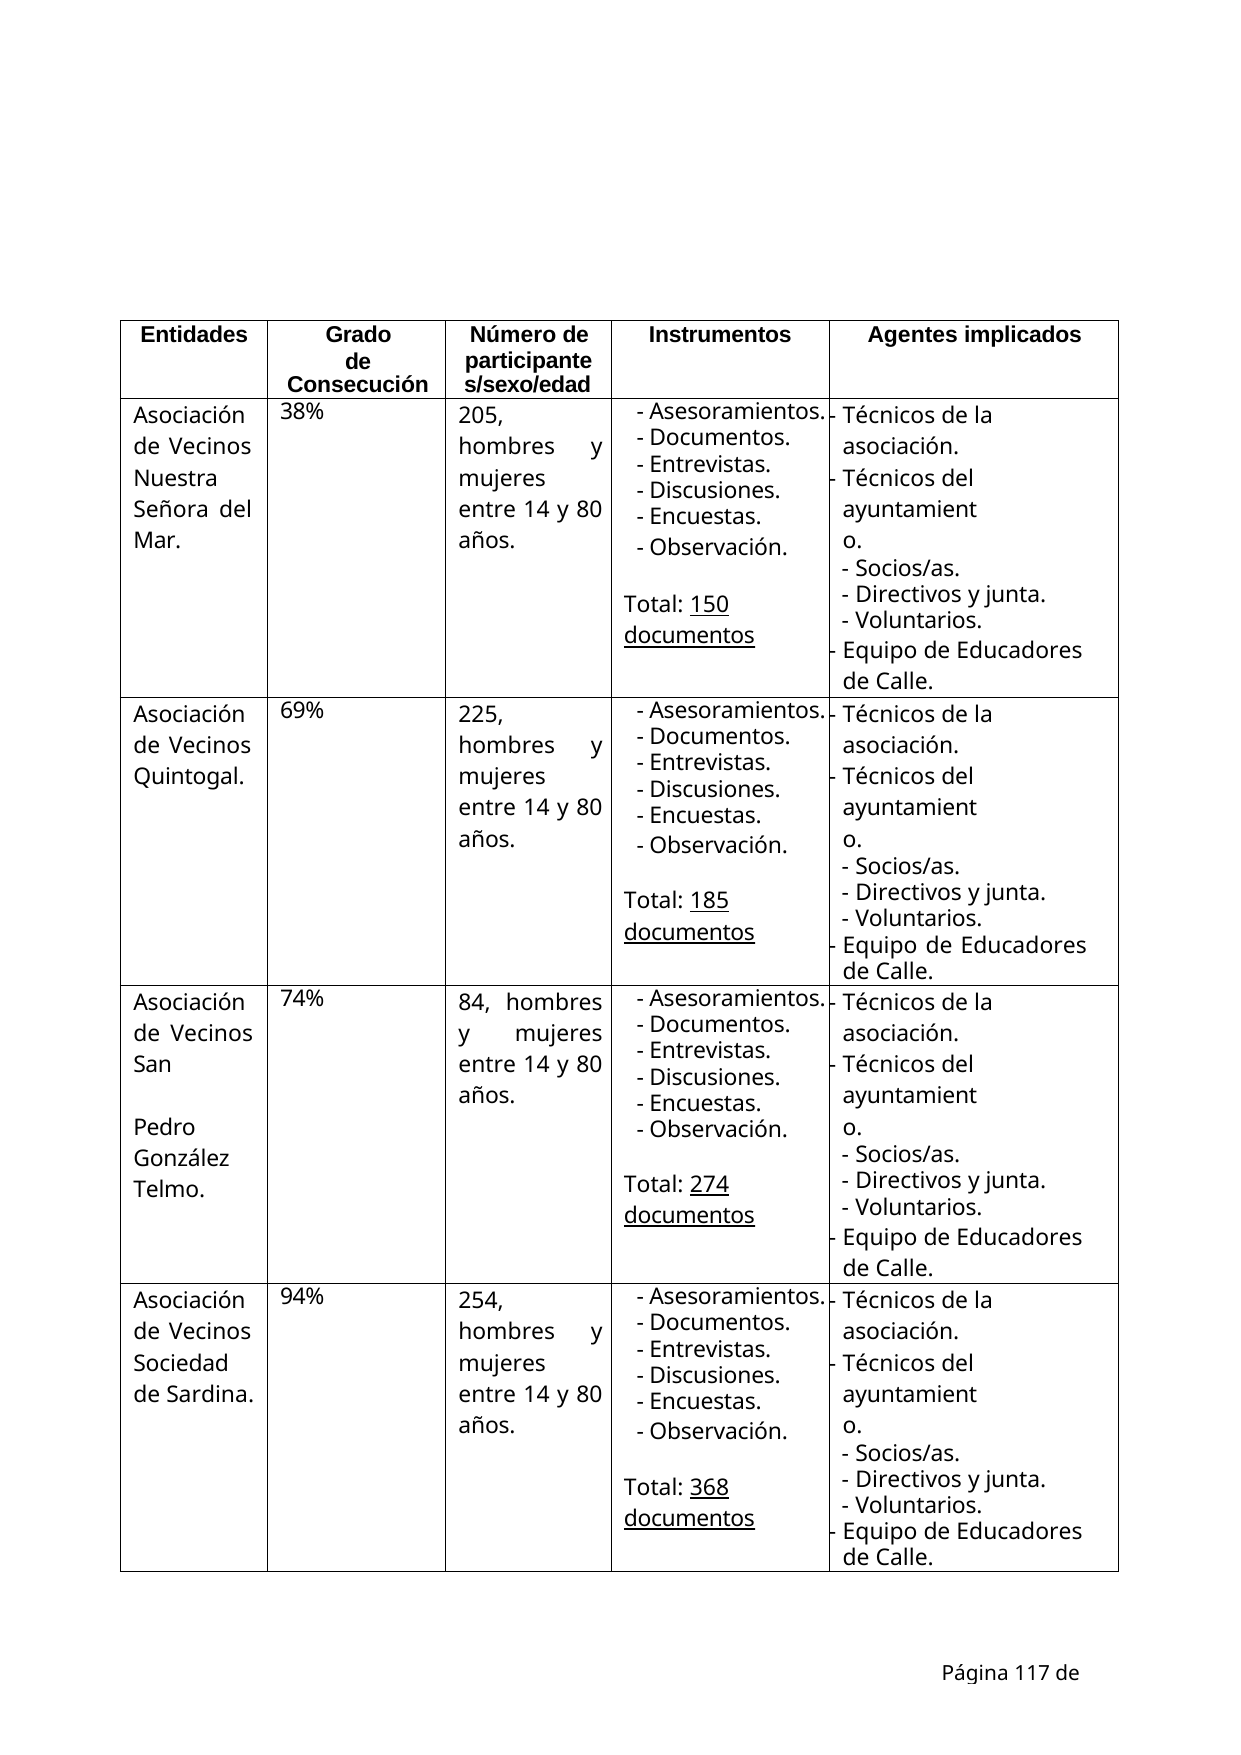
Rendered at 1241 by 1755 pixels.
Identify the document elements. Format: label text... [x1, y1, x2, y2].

table_header Grado de Consecución [268, 321, 445, 398]
table_cell 94% [268, 1284, 445, 1571]
table_cell Asociación de Vecinos Nuestra Señora del Mar. [121, 399, 267, 697]
table_cell 38% [268, 399, 445, 697]
table_cell Asesoramientos. Documentos. Entrevistas. Discusiones. Encuestas. Observación. Total: 274 documentos [612, 986, 829, 1283]
table_cell Técnicos de la asociación. Técnicos del ayuntamiento. Socios/as. Directivos y junta. Voluntarios. Equipo de Educadores de Calle. [830, 399, 1118, 697]
table_cell 225, hombres y mujeres entre 14 y 80 años. [446, 698, 611, 985]
table_header Entidades [121, 321, 267, 398]
table_header Número de participante s/sexo/edad [446, 321, 611, 398]
table_cell Asesoramientos. Documentos. Entrevistas. Discusiones. Encuestas. Observación. Total: 368 documentos [612, 1284, 829, 1571]
table_cell Asociación de Vecinos San Pedro González Telmo. [121, 986, 267, 1283]
table_cell Técnicos de la asociación. Técnicos del ayuntamiento. Socios/as. Directivos y junta. Voluntarios. Equipo de Educadores de Calle. [830, 698, 1118, 985]
table_header Agentes implicados [830, 321, 1118, 398]
table_cell 69% [268, 698, 445, 985]
table_cell Técnicos de la asociación. Técnicos del ayuntamiento. Socios/as. Directivos y junta. Voluntarios. Equipo de Educadores de Calle. [830, 1284, 1118, 1571]
table_header Instrumentos [612, 321, 829, 398]
table_cell Asociación de Vecinos Quintogal. [121, 698, 267, 985]
table_cell Técnicos de la asociación. Técnicos del ayuntamiento. Socios/as. Directivos y junta. Voluntarios. Equipo de Educadores de Calle. [830, 986, 1118, 1283]
table_cell 205, hombres y mujeres entre 14 y 80 años. [446, 399, 611, 697]
table_cell Asesoramientos. Documentos. Entrevistas. Discusiones. Encuestas. Observación. Total: 150 documentos [612, 399, 829, 697]
table_cell 254, hombres y mujeres entre 14 y 80 años. [446, 1284, 611, 1571]
table_cell Asesoramientos. Documentos. Entrevistas. Discusiones. Encuestas. Observación. Total: 185 documentos [612, 698, 829, 985]
table_cell Asociación de Vecinos Sociedad de Sardina. [121, 1284, 267, 1571]
table_cell 84, hombres y mujeres entre 14 y 80 años. [446, 986, 611, 1283]
table_cell 74% [268, 986, 445, 1283]
